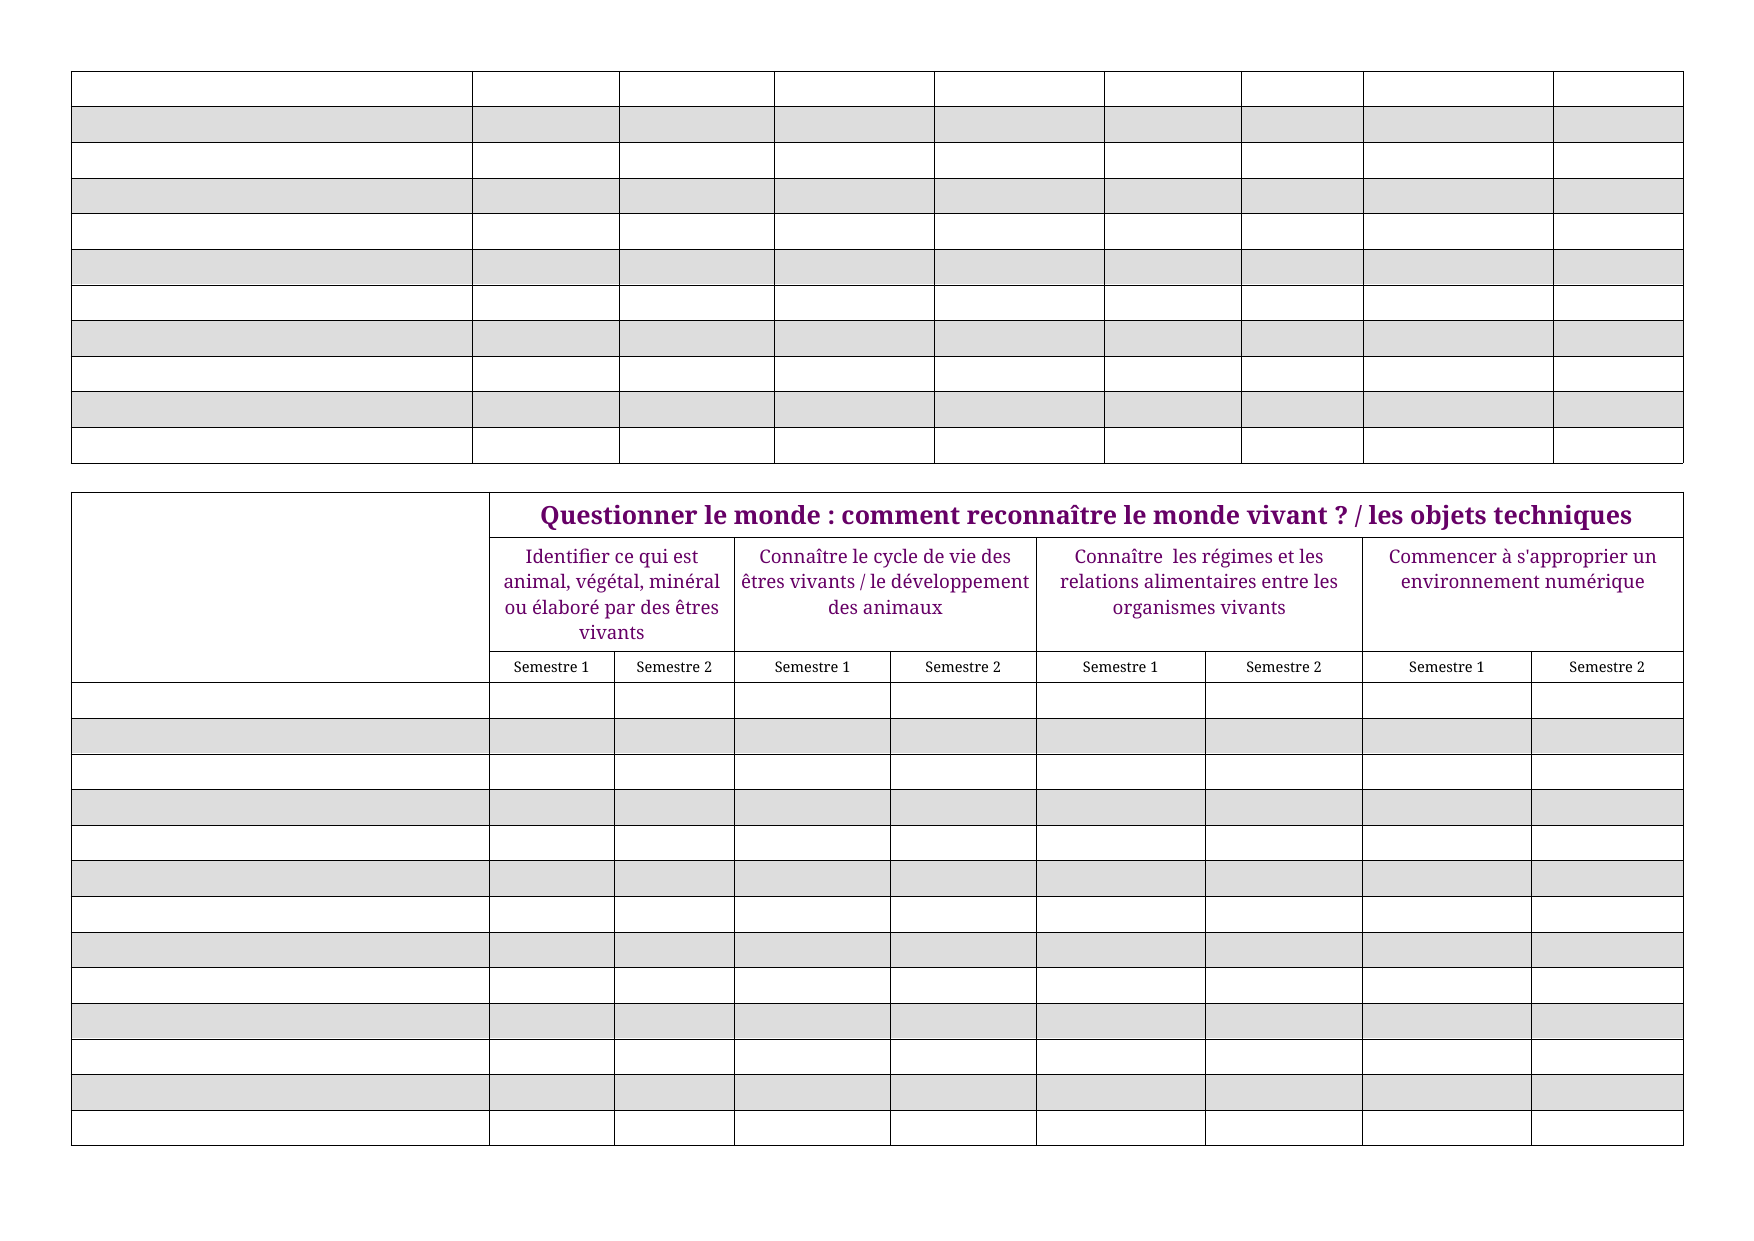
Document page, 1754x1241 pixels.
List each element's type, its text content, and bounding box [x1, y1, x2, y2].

table_cell [1037, 1075, 1205, 1110]
table_cell [72, 214, 472, 249]
table_cell [72, 321, 472, 356]
table_cell [1206, 1040, 1362, 1074]
table_cell [935, 286, 1104, 320]
table_cell [891, 683, 1036, 718]
table_cell [735, 790, 890, 825]
table_cell [1206, 790, 1362, 825]
table_cell [1364, 179, 1553, 213]
table_cell [891, 897, 1036, 932]
table_cell [935, 392, 1104, 427]
table_cell [1242, 214, 1363, 249]
table_cell [1554, 250, 1683, 284]
table_cell [473, 214, 619, 249]
table_cell [490, 826, 614, 860]
table_cell [891, 861, 1036, 896]
table_cell [72, 897, 489, 932]
table_cell [72, 719, 489, 753]
table_cell [1364, 107, 1553, 142]
table_cell [1037, 1004, 1205, 1038]
table_cell [891, 1075, 1036, 1110]
table_cell [891, 968, 1036, 1003]
table_cell [775, 107, 934, 142]
table_cell [1363, 861, 1531, 896]
table_cell [473, 143, 619, 178]
table_cell [1105, 250, 1241, 284]
table_cell [620, 286, 774, 320]
table_cell [1105, 357, 1241, 391]
table_cell [490, 1004, 614, 1038]
table_cell [775, 250, 934, 284]
table_cell [1105, 179, 1241, 213]
table_cell [473, 392, 619, 427]
table_cell [1532, 790, 1683, 825]
table_cell [1363, 826, 1531, 860]
table_cell [1242, 428, 1363, 463]
table_cell [1105, 392, 1241, 427]
table_cell [72, 1004, 489, 1038]
table_cell [72, 1111, 489, 1145]
table_cell [935, 428, 1104, 463]
table_cell [891, 790, 1036, 825]
table_cell [72, 683, 489, 718]
table_cell [1364, 392, 1553, 427]
table_cell [1532, 683, 1683, 718]
table_cell [615, 755, 734, 789]
table_cell [935, 179, 1104, 213]
table_cell [775, 179, 934, 213]
table_cell [1037, 1040, 1205, 1074]
table_cell [935, 321, 1104, 356]
table_cell [1037, 861, 1205, 896]
table_cell [775, 143, 934, 178]
table_cell [891, 933, 1036, 967]
table_cell [620, 72, 774, 106]
table_cell [620, 357, 774, 391]
table_cell Semestre 2 [615, 652, 734, 682]
table_cell [1364, 214, 1553, 249]
table_cell [1554, 179, 1683, 213]
table_cell [72, 392, 472, 427]
table_header [72, 493, 489, 682]
table_cell [1363, 897, 1531, 932]
table_cell [891, 755, 1036, 789]
table_cell [1037, 790, 1205, 825]
table_cell [735, 826, 890, 860]
table_cell [735, 719, 890, 753]
table_cell [1532, 719, 1683, 753]
table_cell [1242, 357, 1363, 391]
table_cell [1364, 72, 1553, 106]
table_cell [1364, 357, 1553, 391]
table_cell [615, 719, 734, 753]
table_cell [1206, 968, 1362, 1003]
table_cell [1532, 1040, 1683, 1074]
table_cell [490, 897, 614, 932]
table_cell [620, 179, 774, 213]
table_cell [735, 1004, 890, 1038]
table_cell [615, 1075, 734, 1110]
table_cell [1105, 321, 1241, 356]
table_cell [891, 1111, 1036, 1145]
table_cell [490, 968, 614, 1003]
table_cell [1037, 897, 1205, 932]
table_cell [615, 968, 734, 1003]
table_cell [735, 1040, 890, 1074]
table_cell [1554, 72, 1683, 106]
table_cell [72, 826, 489, 860]
table_cell [1242, 286, 1363, 320]
table_cell [72, 107, 472, 142]
table_cell [1532, 755, 1683, 789]
table_cell [1363, 1111, 1531, 1145]
table_cell [473, 286, 619, 320]
table_cell [72, 286, 472, 320]
table_cell [1242, 143, 1363, 178]
table_cell [775, 214, 934, 249]
table_cell [615, 897, 734, 932]
table_cell [490, 933, 614, 967]
table_cell [891, 1004, 1036, 1038]
table_cell [615, 933, 734, 967]
table_cell [620, 143, 774, 178]
table_cell [72, 143, 472, 178]
table_cell [1206, 1004, 1362, 1038]
table_cell [72, 933, 489, 967]
table_cell [1363, 790, 1531, 825]
table_cell [735, 897, 890, 932]
table_cell [490, 1040, 614, 1074]
table_cell [735, 861, 890, 896]
table_cell [1242, 107, 1363, 142]
table_cell Semestre 2 [1206, 652, 1362, 682]
table_cell [1363, 1040, 1531, 1074]
table_cell [1105, 143, 1241, 178]
table_cell [620, 250, 774, 284]
table_cell [1363, 719, 1531, 753]
table_cell Semestre 1 [1037, 652, 1205, 682]
table_cell [1532, 1004, 1683, 1038]
table_cell [1206, 1075, 1362, 1110]
table_cell [72, 250, 472, 284]
table_cell [935, 357, 1104, 391]
table_cell [775, 357, 934, 391]
table_cell [1532, 861, 1683, 896]
table_cell [1364, 250, 1553, 284]
table_cell [490, 719, 614, 753]
table_cell [490, 1075, 614, 1110]
table_cell [473, 72, 619, 106]
table_cell [1363, 683, 1531, 718]
table_cell [1037, 1111, 1205, 1145]
table_cell [490, 861, 614, 896]
table_cell [1105, 428, 1241, 463]
table_cell [620, 321, 774, 356]
table_cell [72, 861, 489, 896]
table_cell [1532, 933, 1683, 967]
table_cell [473, 179, 619, 213]
table_cell [1363, 968, 1531, 1003]
table_cell [735, 1075, 890, 1110]
table_cell [1242, 321, 1363, 356]
table_cell [620, 107, 774, 142]
table_cell [490, 790, 614, 825]
table_cell [1364, 286, 1553, 320]
table_cell Commencer à s'approprier un environnement numérique [1363, 538, 1683, 651]
table_cell [1105, 286, 1241, 320]
table_cell [72, 72, 472, 106]
table_cell [1363, 1004, 1531, 1038]
table_cell [1554, 428, 1683, 463]
table_cell [615, 1111, 734, 1145]
table_cell [473, 357, 619, 391]
table_cell [490, 1111, 614, 1145]
table_cell [775, 321, 934, 356]
table_cell [1206, 933, 1362, 967]
table_cell [1037, 933, 1205, 967]
table_cell [891, 1040, 1036, 1074]
table_cell [1037, 755, 1205, 789]
table_header Questionner le monde : comment reconnaître le monde vivant ? / les objets techniques [490, 493, 1683, 537]
table_cell [1554, 392, 1683, 427]
table_cell [1364, 321, 1553, 356]
table_cell [615, 1040, 734, 1074]
table_cell [935, 107, 1104, 142]
table_cell [615, 1004, 734, 1038]
table_cell [1364, 143, 1553, 178]
table_cell [473, 428, 619, 463]
table_cell [1554, 357, 1683, 391]
table_cell [72, 179, 472, 213]
table_cell [935, 72, 1104, 106]
table_cell [891, 826, 1036, 860]
table_cell Semestre 1 [1363, 652, 1531, 682]
table_cell [620, 428, 774, 463]
table_cell [775, 286, 934, 320]
table_cell [1206, 719, 1362, 753]
table_cell [1554, 321, 1683, 356]
table_cell Semestre 2 [1532, 652, 1683, 682]
table_cell [1037, 719, 1205, 753]
table_cell [1532, 897, 1683, 932]
table_cell [891, 719, 1036, 753]
table_cell [1554, 286, 1683, 320]
table_cell [615, 861, 734, 896]
table_cell [1206, 897, 1362, 932]
table_cell [1206, 683, 1362, 718]
table_cell [1554, 143, 1683, 178]
table_cell [1037, 968, 1205, 1003]
table_cell [490, 755, 614, 789]
table_cell [1037, 683, 1205, 718]
table_cell [72, 1040, 489, 1074]
table_cell [1363, 933, 1531, 967]
table_cell [1363, 755, 1531, 789]
table_cell [1554, 107, 1683, 142]
table_cell [1206, 861, 1362, 896]
table_cell [1554, 214, 1683, 249]
table_cell [72, 968, 489, 1003]
table_cell [1037, 826, 1205, 860]
table_cell [1105, 214, 1241, 249]
table_cell [473, 321, 619, 356]
table_cell [615, 683, 734, 718]
table_cell [935, 250, 1104, 284]
table_cell Semestre 2 [891, 652, 1036, 682]
table_cell [775, 392, 934, 427]
table_cell [1364, 428, 1553, 463]
table_cell [473, 250, 619, 284]
table_cell [1242, 392, 1363, 427]
table_cell [1532, 826, 1683, 860]
table_cell [1242, 250, 1363, 284]
table_cell [1105, 107, 1241, 142]
table_cell [72, 1075, 489, 1110]
table_cell [1105, 72, 1241, 106]
table_cell [775, 428, 934, 463]
table_cell [935, 143, 1104, 178]
table_cell Semestre 1 [490, 652, 614, 682]
table_cell [1206, 755, 1362, 789]
table_cell Semestre 1 [735, 652, 890, 682]
table_cell [620, 392, 774, 427]
table_cell [935, 214, 1104, 249]
table_cell [1532, 1075, 1683, 1110]
table_cell [735, 755, 890, 789]
table_cell [615, 826, 734, 860]
table_cell [72, 428, 472, 463]
table_cell [1206, 826, 1362, 860]
table_cell Connaître le cycle de vie des êtres vivants / le développement des animaux [735, 538, 1036, 651]
table_cell [72, 790, 489, 825]
table_cell Identifier ce qui est animal, végétal, minéral ou élaboré par des êtres vivants [490, 538, 734, 651]
table_cell [1242, 72, 1363, 106]
table_cell [490, 683, 614, 718]
table_cell [72, 357, 472, 391]
table_cell [615, 790, 734, 825]
table_cell [1532, 968, 1683, 1003]
table_cell [1532, 1111, 1683, 1145]
table_cell [72, 755, 489, 789]
table_cell [1242, 179, 1363, 213]
table_cell [735, 968, 890, 1003]
table_cell [1363, 1075, 1531, 1110]
table_cell [473, 107, 619, 142]
table_cell [1206, 1111, 1362, 1145]
table_cell Connaître les régimes et les relations alimentaires entre les organismes vivants [1037, 538, 1362, 651]
table_cell [775, 72, 934, 106]
table_cell [735, 1111, 890, 1145]
table_cell [620, 214, 774, 249]
table_cell [735, 933, 890, 967]
table_cell [735, 683, 890, 718]
